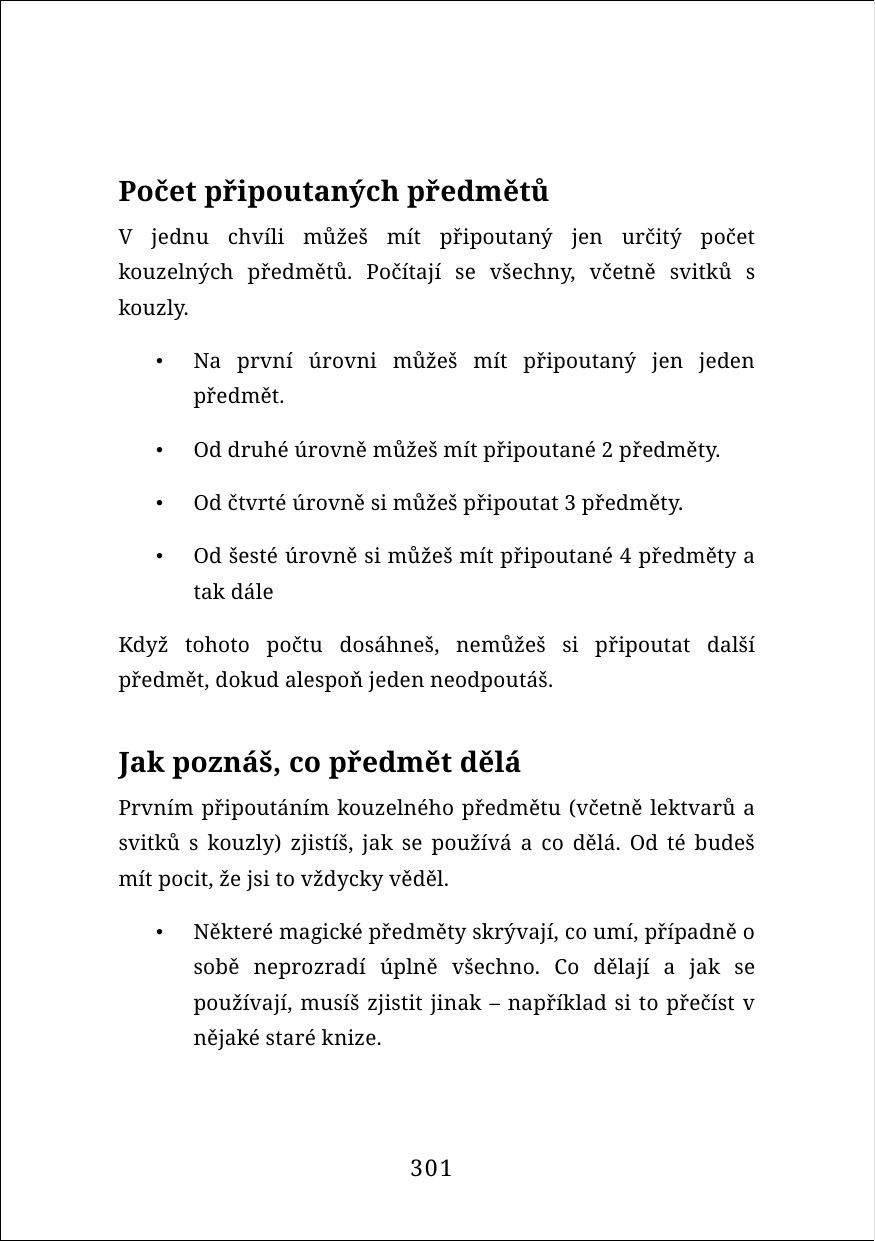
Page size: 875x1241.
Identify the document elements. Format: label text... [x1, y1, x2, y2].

text Když tohoto počtu dosáhneš, nemůžeš si připoutat další předmět, dokud alespoň jeden neodpoutáš. [118, 630, 756, 694]
list Na první úrovni můžeš mít připoutaný jen jeden předmět. [156, 346, 756, 410]
list Od čtvrté úrovně si můžeš připoutat 3 předměty. [156, 488, 756, 517]
text Prvním připoutáním kouzelného předmětu (včetně lektvarů a svitků s kouzly) zjistíš, jak se používá a co dělá. Od té budeš mít pocit, že jsi to vždycky věděl. [118, 793, 756, 892]
subtitle Počet připoutaných předmětů [118, 172, 756, 210]
subtitle Jak poznáš, co předmět dělá [118, 742, 756, 781]
list Od druhé úrovně můžeš mít připoutané 2 předměty. [156, 435, 756, 463]
list Od šesté úrovně si můžeš mít připoutané 4 předměty a tak dále [156, 541, 756, 605]
text V jednu chvíli můžeš mít připoutaný jen určitý počet kouzelných předmětů. Počítají se všechny, včetně svitků s kouzly. [118, 222, 756, 321]
list Některé magické předměty skrývají, co umí, případně o sobě neprozradí úplně všechno. Co dělají a jak se používají, musíš zjistit jinak – například si to přečíst v nějaké staré knize. [156, 917, 756, 1052]
